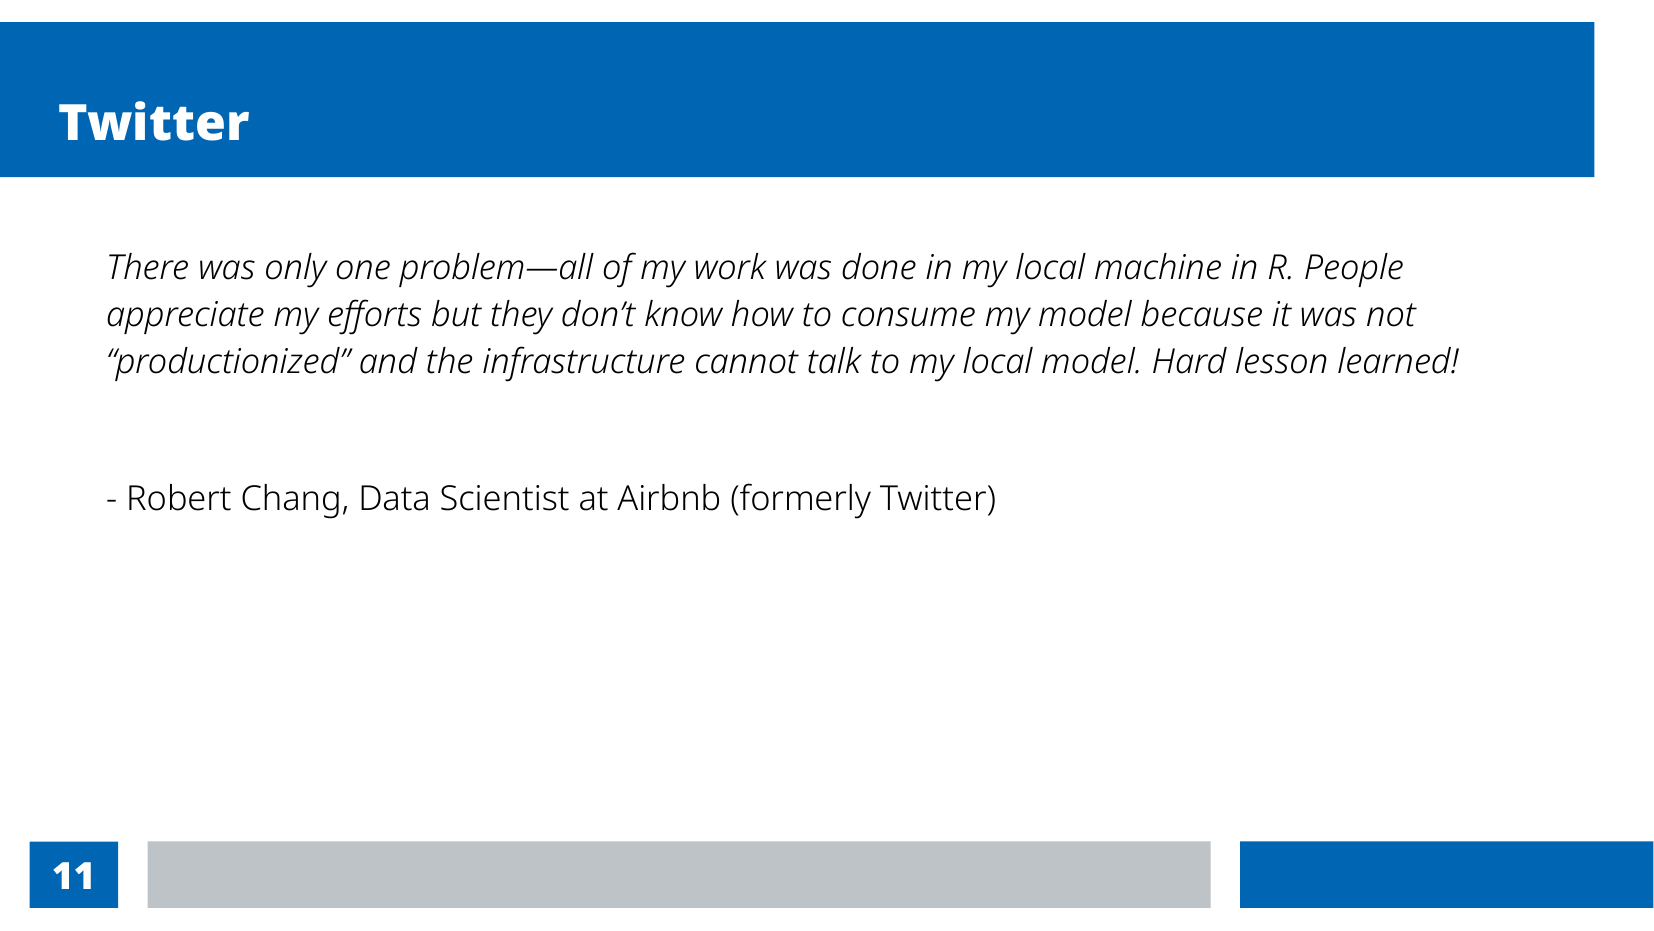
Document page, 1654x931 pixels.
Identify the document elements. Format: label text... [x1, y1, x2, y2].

list There was only one problem—all of my work was done in my local machine in R. People appreciate my efforts but they don’t know how to consume my model because it was not “productionized” and the infrastructure cannot talk to my local model. Hard lesson learned! - Robert Chang, Data Scientist at Airbnb (formerly Twitter) [59, 243, 1565, 820]
title Twitter [59, 44, 1595, 156]
